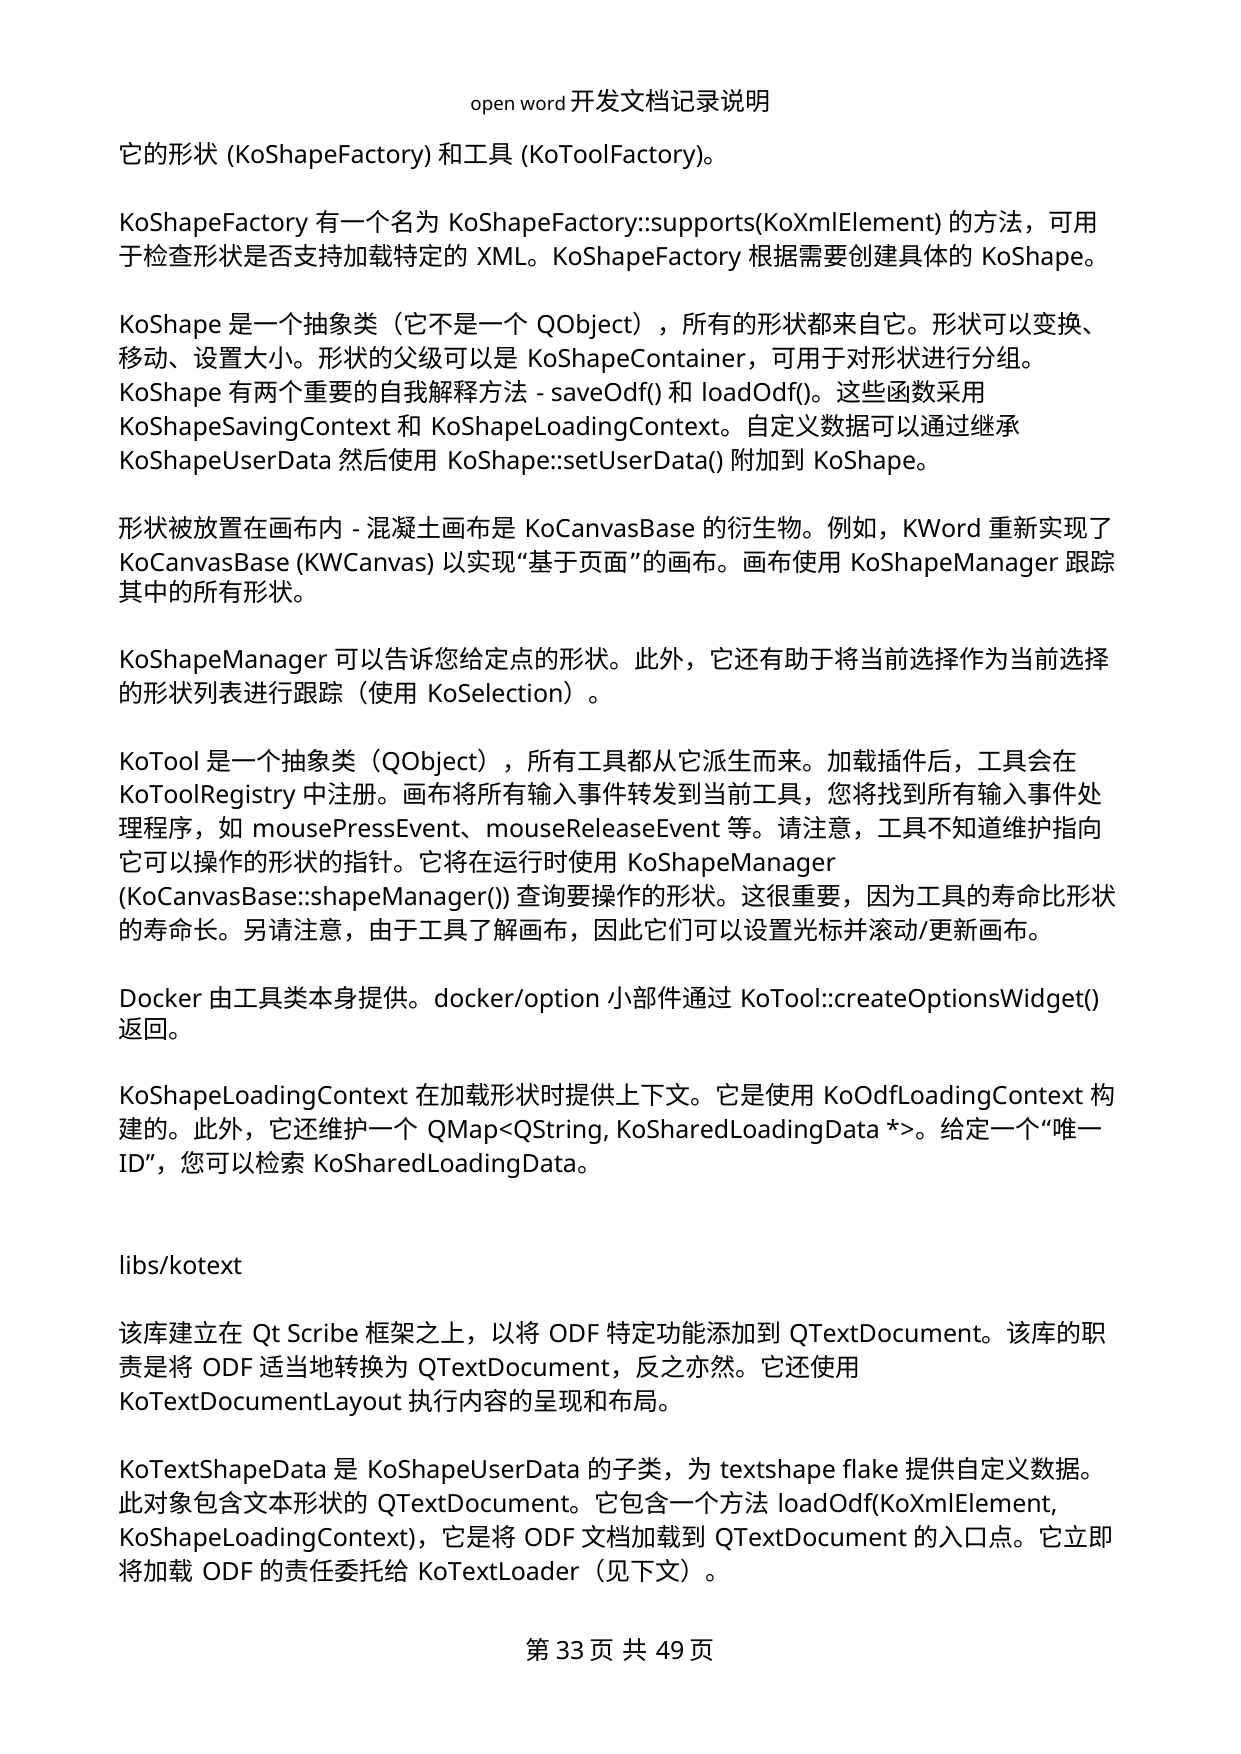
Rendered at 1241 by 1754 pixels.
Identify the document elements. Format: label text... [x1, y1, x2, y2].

text libs/kotext [119, 1248, 1121, 1282]
text KoTool 是一个抽象类（QObject），所有工具都从它派生而来。加载插件后，工具会在 KoToolRegistry 中注册。画布将所有输入事件转发到当前工具，您将找到所有输入事件处理程序，如 mousePressEvent、mouseReleaseEvent 等。请注意，工具不知道维护指向它可以操作的形状的指针。它将在运行时使用 KoShapeManager (KoCanvasBase::shapeManager()) 查询要操作的形状。这很重要，因为工具的寿命比形状的寿命长。另请注意，由于工具了解画布，因此它们可以设置光标并滚动/更新画布。 [119, 743, 1121, 947]
text KoTextShapeData 是 KoShapeUserData 的子类，为 textshape flake 提供自定义数据。此对象包含文本形状的 QTextDocument。它包含一个方法 loadOdf(KoXmlElement, KoShapeLoadingContext)，它是将 ODF 文档加载到 QTextDocument 的入口点。它立即将加载 ODF 的责任委托给 KoTextLoader（见下文）。 [119, 1452, 1121, 1587]
text KoShape 是一个抽象类（它不是一个 QObject），所有的形状都来自它。形状可以变换、移动、设置大小。形状的父级可以是 KoShapeContainer，可用于对形状进行分组。KoShape 有两个重要的自我解释方法 - saveOdf() 和 loadOdf()。这些函数采用 KoShapeSavingContext 和 KoShapeLoadingContext。自定义数据可以通过继承 KoShapeUserData 然后使用 KoShape::setUserData() 附加到 KoShape。 [119, 307, 1121, 477]
text 它的形状 (KoShapeFactory) 和工具 (KoToolFactory)。 [119, 137, 1121, 171]
text KoShapeManager 可以告诉您给定点的形状。此外，它还有助于将当前选择作为当前选择的形状列表进行跟踪（使用 KoSelection）。 [119, 642, 1121, 709]
text KoShapeLoadingContext 在加载形状时提供上下文。它是使用 KoOdfLoadingContext 构建的。此外，它还维护一个 QMap<QString, KoSharedLoadingData *>。给定一个“唯一 ID”，您可以检索 KoSharedLoadingData。 [119, 1078, 1121, 1180]
text KoShapeFactory 有一个名为 KoShapeFactory::supports(KoXmlElement) 的方法，可用于检查形状是否支持加载特定的 XML。KoShapeFactory 根据需要创建具体的 KoShape。 [119, 205, 1121, 273]
text 该库建立在 Qt Scribe 框架之上，以将 ODF 特定功能添加到 QTextDocument。该库的职责是将 ODF 适当地转换为 QTextDocument，反之亦然。它还使用 KoTextDocumentLayout 执行内容的呈现和布局。 [119, 1316, 1121, 1418]
text 形状被放置在画布内 - 混凝土画布是 KoCanvasBase 的衍生物。例如，KWord 重新实现了 KoCanvasBase (KWCanvas) 以实现“基于页面”的画布。画布使用 KoShapeManager 跟踪其中的所有形状。 [119, 511, 1121, 608]
text Docker 由工具类本身提供。docker/option 小部件通过 KoTool::createOptionsWidget() 返回。 [119, 981, 1121, 1044]
